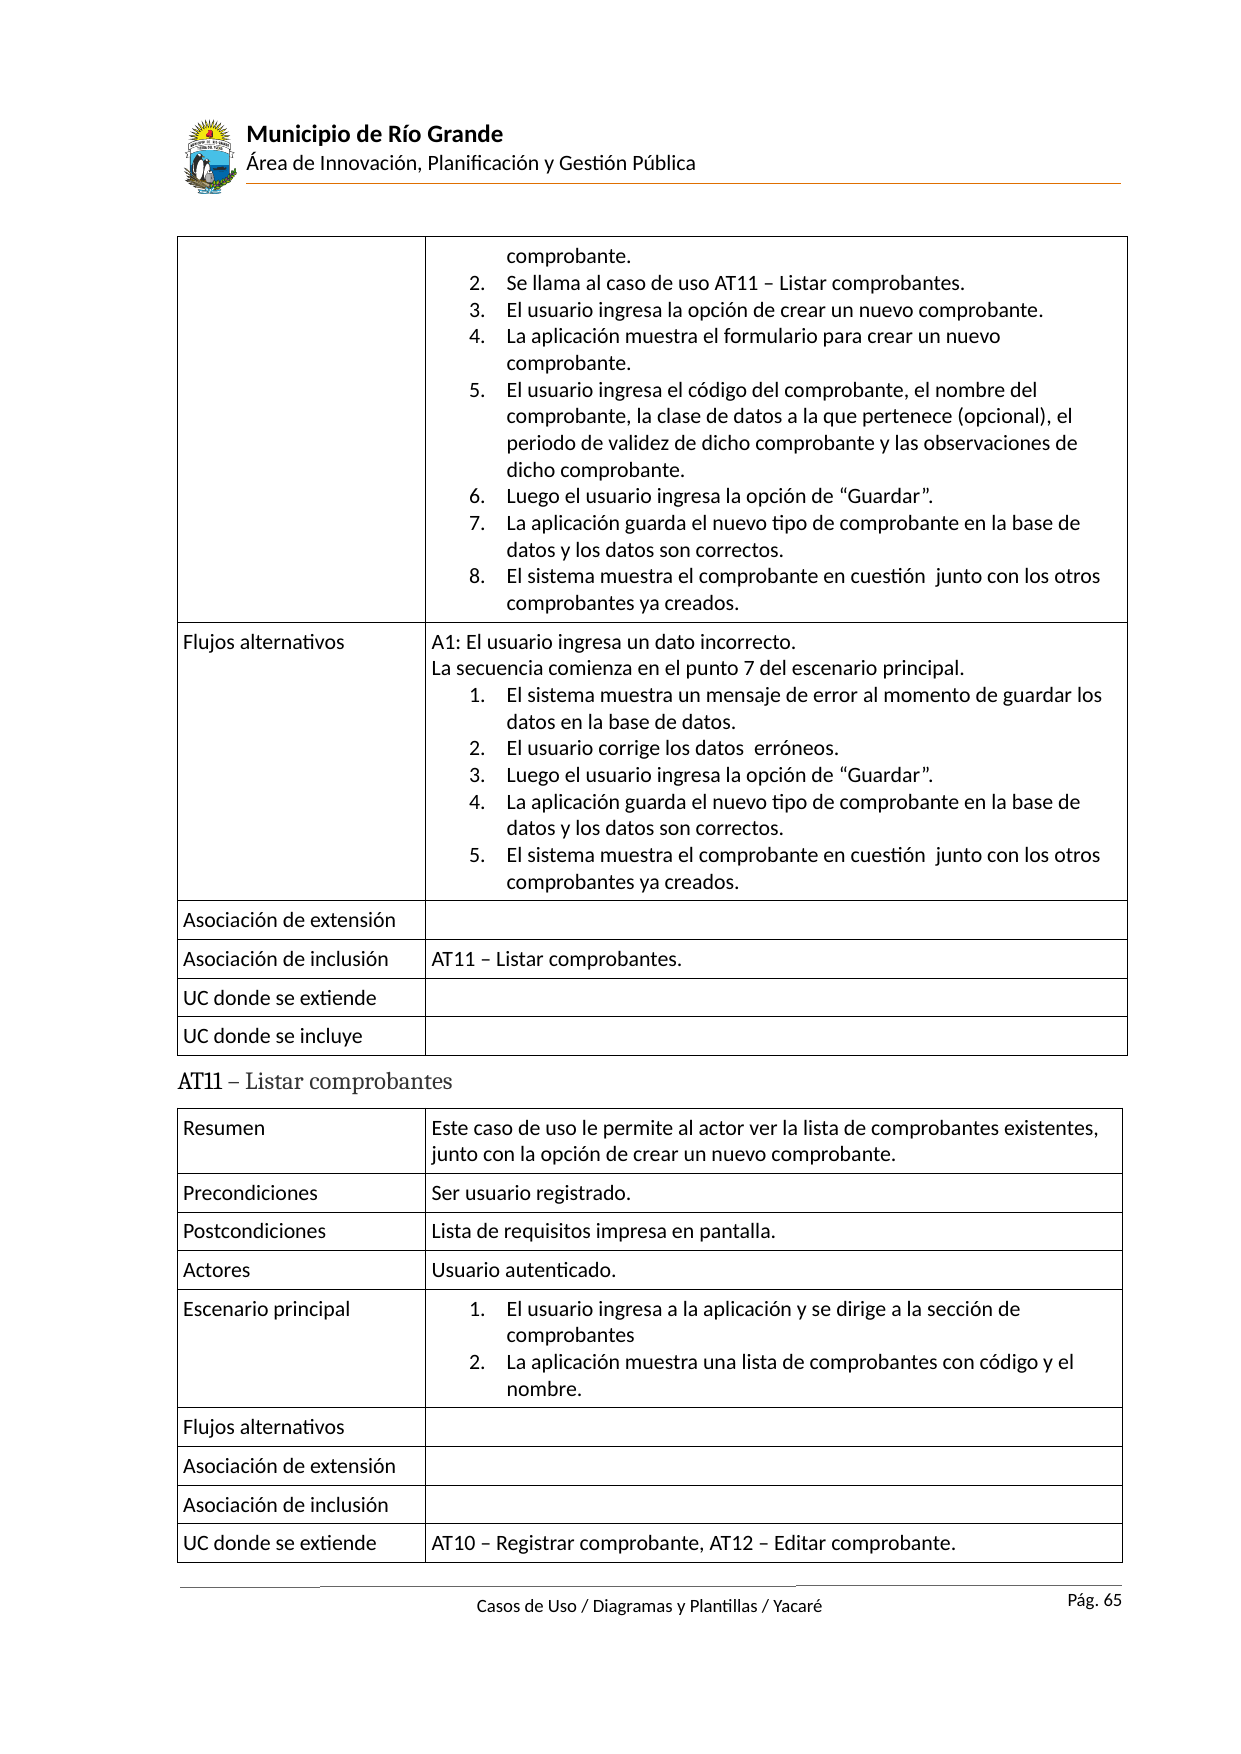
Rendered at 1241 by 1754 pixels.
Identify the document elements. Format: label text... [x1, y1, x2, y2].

table_cell Asociación de extensión [178, 1447, 425, 1484]
table_cell [426, 901, 1127, 939]
table_cell Asociación de extensión [178, 901, 425, 939]
table_cell Escenario principal [178, 1290, 425, 1407]
table_cell [426, 1017, 1127, 1055]
table_header Este caso de uso le permite al actor ver la lista de comprobantes existentes, junto con la opción de crear un nuevo comprobante. [426, 1109, 1122, 1173]
table_cell [426, 1408, 1122, 1446]
table_cell [426, 979, 1127, 1016]
table_cell [426, 1486, 1122, 1523]
table_header Resumen [178, 1109, 425, 1173]
table_cell AT11 – Listar comprobantes. [426, 940, 1127, 977]
table_cell Flujos alternativos [178, 623, 425, 900]
table_cell Asociación de inclusión [178, 940, 425, 977]
table_cell A1: El usuario ingresa un dato incorrecto. La secuencia comienza en el punto 7 del escenario principal. El sistema muestra un mensaje de error al momento de guardar los datos en la base de datos. El usuario corrige los datos erróneos. Luego el usuario ingresa la opción de “Guardar”. La aplicación guarda el nuevo tipo de comprobante en la base de datos y los datos son correctos. El sistema muestra el comprobante en cuestión junto con los otros comprobantes ya creados. [426, 623, 1127, 900]
table_cell Ser usuario registrado. [426, 1174, 1122, 1211]
table_cell UC donde se incluye [178, 1017, 425, 1055]
table_cell UC donde se extiende [178, 1524, 425, 1562]
table_cell Actores [178, 1251, 425, 1289]
table_cell Lista de requisitos impresa en pantalla. [426, 1213, 1122, 1250]
table_cell Asociación de inclusión [178, 1486, 425, 1523]
table_cell UC donde se extiende [178, 979, 425, 1016]
table_cell AT10 – Registrar comprobante, AT12 – Editar comprobante. [426, 1524, 1122, 1562]
table_cell Postcondiciones [178, 1213, 425, 1250]
table_cell Flujos alternativos [178, 1408, 425, 1446]
table_cell El usuario ingresa a la aplicación y se dirige a la sección de comprobantes La aplicación muestra una lista de comprobantes con código y el nombre. [426, 1290, 1122, 1407]
table_cell Precondiciones [178, 1174, 425, 1211]
subtitle AT11 – Listar comprobantes [177, 1067, 1122, 1096]
table_cell comprobante. Se llama al caso de uso AT11 – Listar comprobantes. El usuario ingresa la opción de crear un nuevo comprobante. La aplicación muestra el formulario para crear un nuevo comprobante. El usuario ingresa el código del comprobante, el nombre del comprobante, la clase de datos a la que pertenece (opcional), el periodo de validez de dicho comprobante y las observaciones de dicho comprobante. Luego el usuario ingresa la opción de “Guardar”. La aplicación guarda el nuevo tipo de comprobante en la base de datos y los datos son correctos. El sistema muestra el comprobante en cuestión junto con los otros comprobantes ya creados. [426, 237, 1127, 622]
table_cell [426, 1447, 1122, 1484]
table_cell [178, 237, 425, 622]
table_cell Usuario autenticado. [426, 1251, 1122, 1289]
